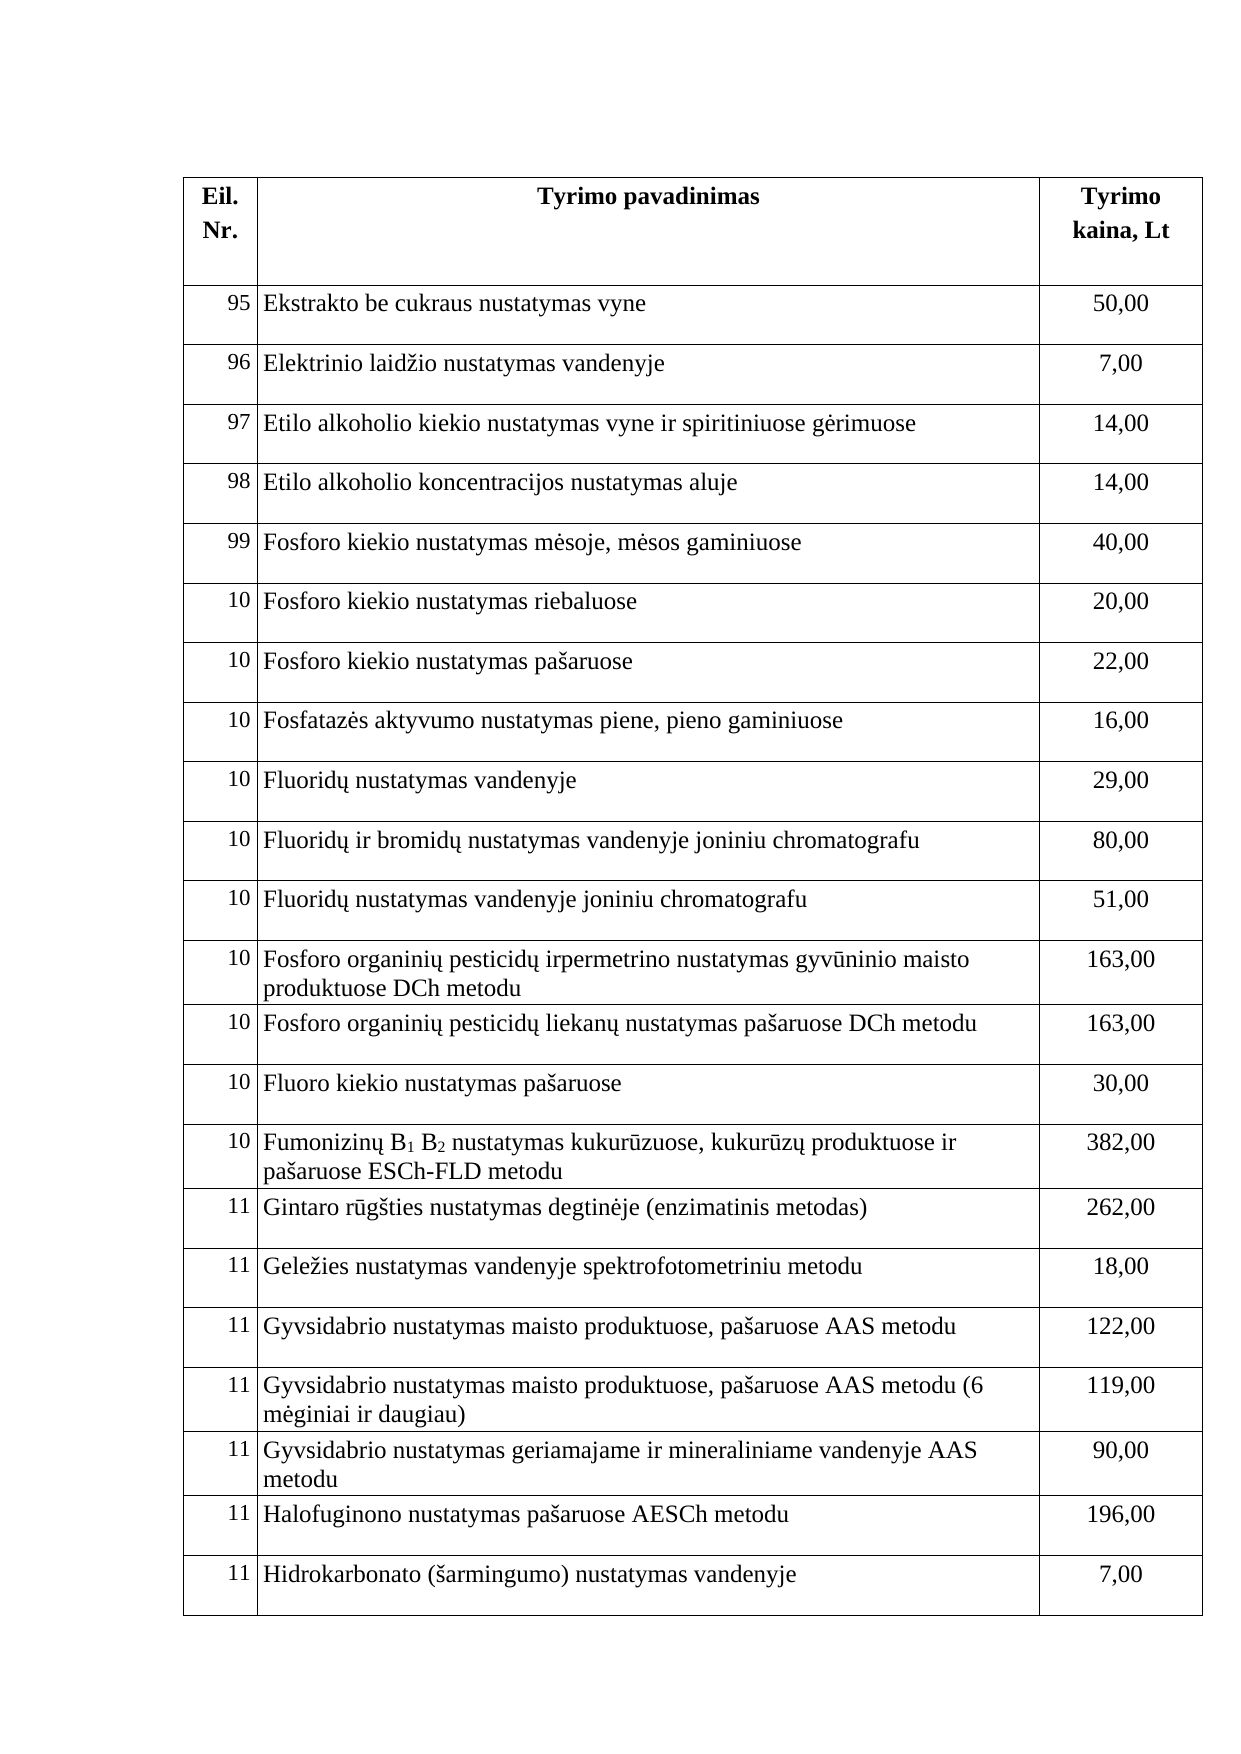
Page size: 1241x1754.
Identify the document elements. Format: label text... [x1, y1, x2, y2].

table_cell 107. [184, 1005, 257, 1064]
table_cell Ekstrakto be cukraus nustatymas vyne [258, 286, 1039, 344]
table_cell Fosforo kiekio nustatymas mėsoje, mėsos gaminiuose [258, 524, 1039, 582]
table_cell Fluoridų ir bromidų nustatymas vandenyje joniniu chromatografu [258, 822, 1039, 880]
table_cell 105. [184, 881, 257, 940]
table_cell Fosforo organinių pesticidų irpermetrino nustatymas gyvūninio maisto produktuose DCh metodu [258, 941, 1039, 1004]
table_cell 18,00 [1040, 1249, 1202, 1307]
table_cell 108. [184, 1065, 257, 1123]
table_cell 96. [184, 345, 257, 404]
table_cell 16,00 [1040, 703, 1202, 761]
table_cell Fosfatazės aktyvumo nustatymas piene, pieno gaminiuose [258, 703, 1039, 761]
table_cell 113. [184, 1368, 257, 1431]
table_cell Fosforo organinių pesticidų liekanų nustatymas pašaruose DCh metodu [258, 1005, 1039, 1064]
table_cell Fluoro kiekio nustatymas pašaruose [258, 1065, 1039, 1123]
table_cell 109. [184, 1125, 257, 1188]
table_cell 115. [184, 1496, 257, 1555]
table_cell 111. [184, 1249, 257, 1307]
table_cell Fluoridų nustatymas vandenyje joniniu chromatografu [258, 881, 1039, 940]
table_cell 382,00 [1040, 1125, 1202, 1188]
table_cell 90,00 [1040, 1432, 1202, 1495]
table_cell 98. [184, 464, 257, 523]
table_cell 51,00 [1040, 881, 1202, 940]
table_cell 80,00 [1040, 822, 1202, 880]
table_cell Etilo alkoholio koncentracijos nustatymas aluje [258, 464, 1039, 523]
table_cell 99. [184, 524, 257, 582]
table_cell 119,00 [1040, 1368, 1202, 1431]
table_cell 163,00 [1040, 941, 1202, 1004]
table_header Eil. Nr. [184, 178, 257, 284]
table_cell Etilo alkoholio kiekio nustatymas vyne ir spiritiniuose gėrimuose [258, 405, 1039, 463]
table_cell 112. [184, 1308, 257, 1367]
table_cell 95. [184, 286, 257, 344]
table_cell 114. [184, 1432, 257, 1495]
table_cell 106. [184, 941, 257, 1004]
table_cell 50,00 [1040, 286, 1202, 344]
table_cell 101. [184, 643, 257, 702]
table_cell 100. [184, 584, 257, 642]
table_cell Fosforo kiekio nustatymas pašaruose [258, 643, 1039, 702]
table_cell 163,00 [1040, 1005, 1202, 1064]
table_cell Gyvsidabrio nustatymas maisto produktuose, pašaruose AAS metodu [258, 1308, 1039, 1367]
table_cell 7,00 [1040, 1556, 1202, 1614]
table_cell 14,00 [1040, 464, 1202, 523]
table_cell Fumonizinų B1 B2 nustatymas kukurūzuose, kukurūzų produktuose ir pašaruose ESCh-FLD metodu [258, 1125, 1039, 1188]
table_cell 110. [184, 1189, 257, 1247]
table_cell Fluoridų nustatymas vandenyje [258, 762, 1039, 821]
table_header Tyrimo kaina, Lt [1040, 178, 1202, 284]
table_cell 97. [184, 405, 257, 463]
table_cell 122,00 [1040, 1308, 1202, 1367]
table_cell 30,00 [1040, 1065, 1202, 1123]
table_cell 20,00 [1040, 584, 1202, 642]
table_cell 262,00 [1040, 1189, 1202, 1247]
table_cell 196,00 [1040, 1496, 1202, 1555]
table_cell Fosforo kiekio nustatymas riebaluose [258, 584, 1039, 642]
table_cell Halofuginono nustatymas pašaruose AESCh metodu [258, 1496, 1039, 1555]
table_cell Gintaro rūgšties nustatymas degtinėje (enzimatinis metodas) [258, 1189, 1039, 1247]
table_cell 29,00 [1040, 762, 1202, 821]
table_cell Geležies nustatymas vandenyje spektrofotometriniu metodu [258, 1249, 1039, 1307]
table_cell Gyvsidabrio nustatymas maisto produktuose, pašaruose AAS metodu (6 mėginiai ir daugiau) [258, 1368, 1039, 1431]
table_cell 102. [184, 703, 257, 761]
table_cell Elektrinio laidžio nustatymas vandenyje [258, 345, 1039, 404]
table_cell 104. [184, 822, 257, 880]
table_cell 40,00 [1040, 524, 1202, 582]
table_cell Hidrokarbonato (šarmingumo) nustatymas vandenyje [258, 1556, 1039, 1614]
table_header Tyrimo pavadinimas [258, 178, 1039, 284]
table_cell 103. [184, 762, 257, 821]
table_cell 14,00 [1040, 405, 1202, 463]
table_cell 7,00 [1040, 345, 1202, 404]
table_cell 22,00 [1040, 643, 1202, 702]
table_cell 116. [184, 1556, 257, 1614]
table_cell Gyvsidabrio nustatymas geriamajame ir mineraliniame vandenyje AAS metodu [258, 1432, 1039, 1495]
